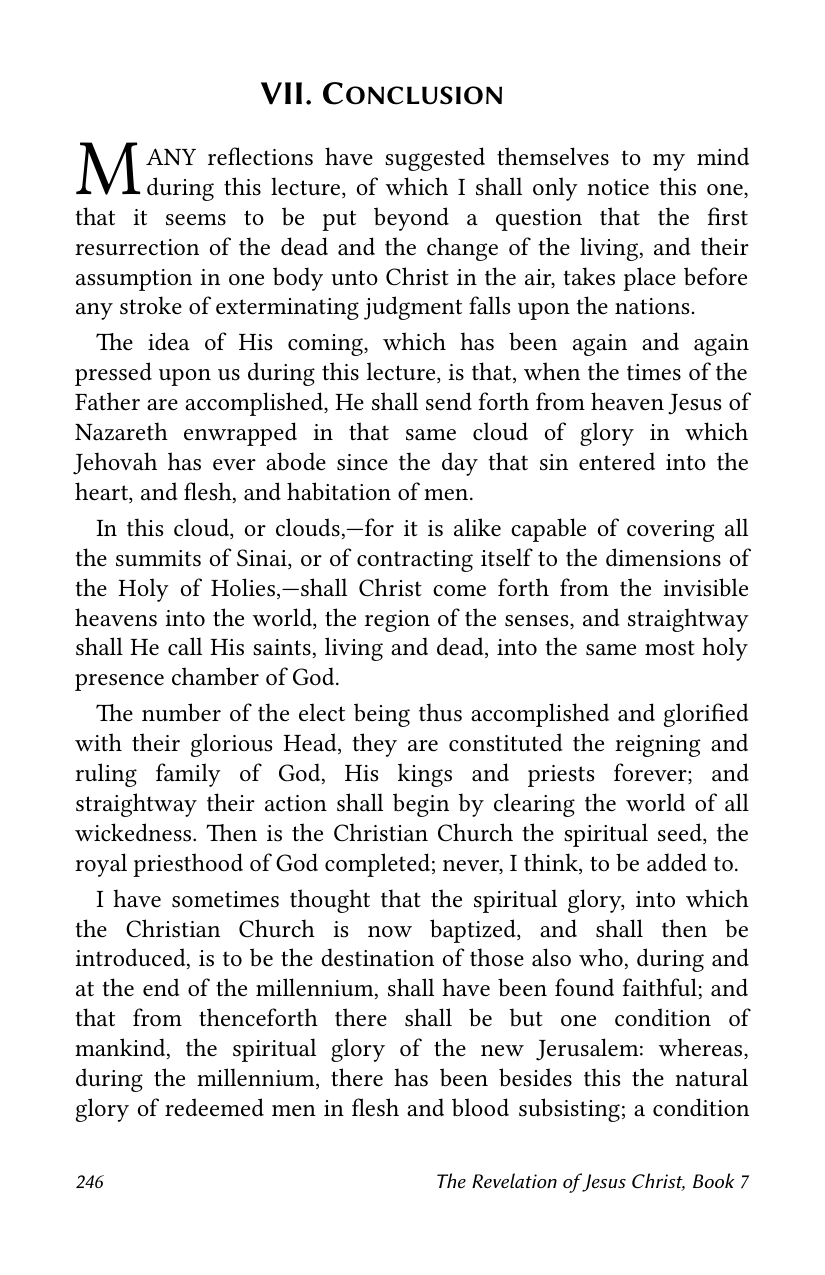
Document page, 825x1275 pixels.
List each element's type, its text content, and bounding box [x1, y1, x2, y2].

text The number of the elect being thus accomplished and glorified with their glorious Head, they are constituted the reigning and ruling family of God, His kings and priests forever; and straightway their action shall begin by clearing the world of all wickedness. Then is the Christian Church the spiritual seed, the royal priesthood of God completed; never, I think, to be added to. [75, 699, 750, 877]
subtitle Conclusion [75, 75, 750, 113]
text In this cloud, or clouds,—for it is alike capable of covering all the summits of Sinai, or of contracting itself to the dimensions of the Holy of Holies,—shall Christ come forth from the invisible heavens into the world, the region of the senses, and straightway shall He call His saints, living and dead, into the same most holy presence chamber of God. [75, 514, 750, 692]
text MANY reflections have suggested themselves to my mind during this lecture, of which I shall only notice this one, that it seems to be put beyond a question that the first resurrection of the dead and the change of the living, and their assumption in one body unto Christ in the air, takes place before any stroke of exterminating judgment falls upon the nations. [75, 143, 750, 321]
text The idea of His coming, which has been again and again pressed upon us during this lecture, is that, when the times of the Father are accomplished, He shall send forth from heaven Jesus of Nazareth enwrapped in that same cloud of glory in which Jehovah has ever abode since the day that sin entered into the heart, and flesh, and habitation of men. [75, 328, 750, 506]
text I have sometimes thought that the spiritual glory, into which the Christian Church is now baptized, and shall then be introduced, is to be the destination of those also who, during and at the end of the millennium, shall have been found faithful; and that from thenceforth there shall be but one condition of mankind, the spiritual glory of the new Jerusalem: whereas, during the millennium, there has been besides this the natural glory of redeemed men in flesh and blood subsisting; a condition [75, 885, 750, 1122]
